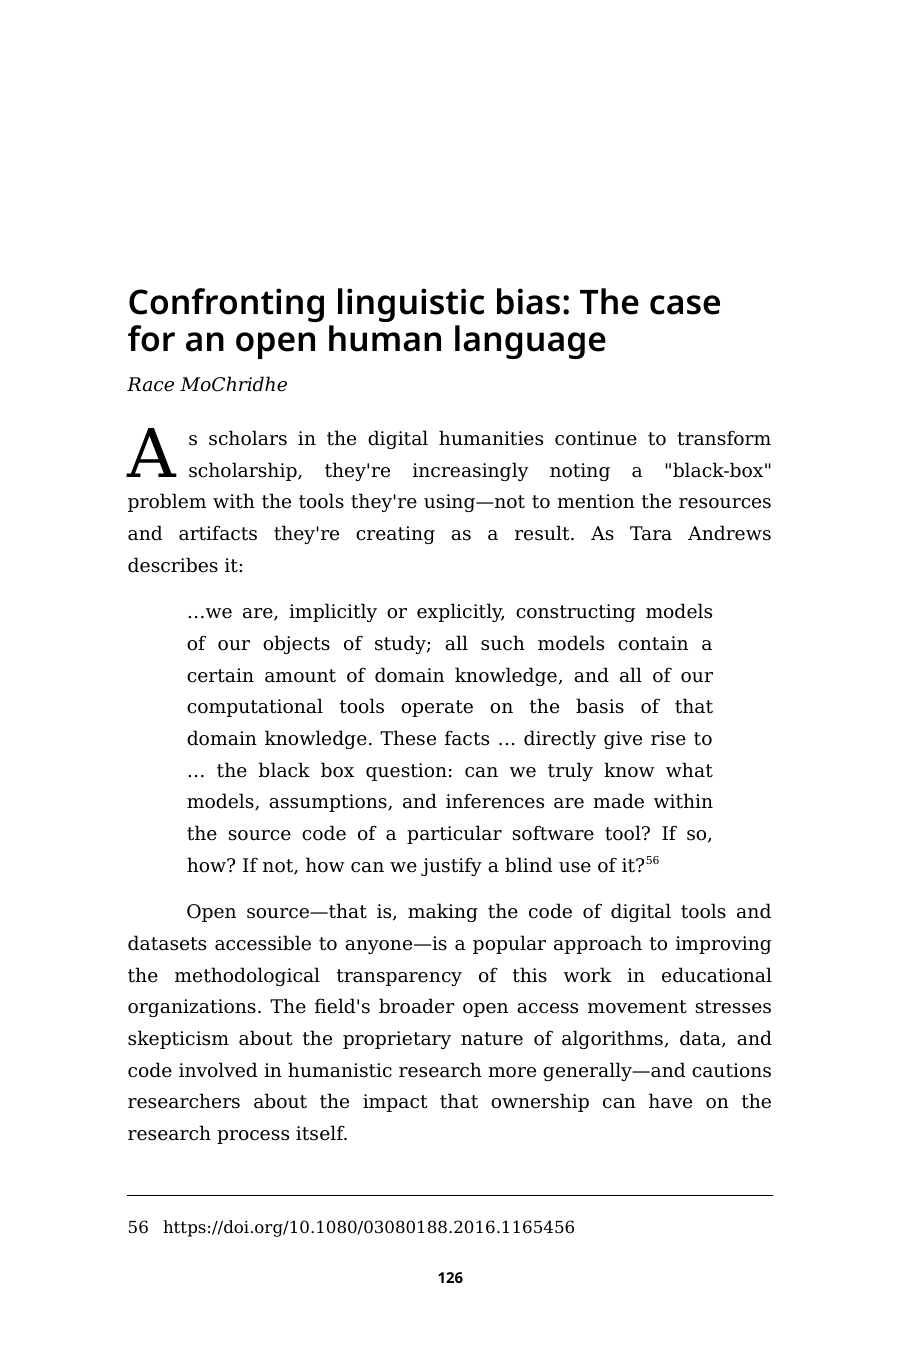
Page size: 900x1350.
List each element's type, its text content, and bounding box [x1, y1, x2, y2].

subtitle Confronting linguistic bias: The case for an open human language [127, 283, 772, 361]
text Open source—that is, making the code of digital tools and datasets accessible to anyone—is a popular approach to improving the methodological transparency of this work in educational organizations. The field's broader open access movement stresses skepticism about the proprietary nature of algorithms, data, and code involved in humanistic research more generally—and cautions researchers about the impact that ownership can have on the research process itself. [127, 901, 772, 1145]
text As scholars in the digital humanities continue to transform scholarship, they're increasingly noting a "black-box" problem with the tools they're using—not to mention the resources and artifacts they're creating as a result. As Tara Andrews describes it: [127, 428, 772, 577]
text Race MoChridhe [127, 374, 772, 396]
text https://doi.org/10.1080/03080188.2016.1165456 [127, 1218, 772, 1237]
text …we are, implicitly or explicitly, constructing models of our objects of study; all such models contain a certain amount of domain knowledge, and all of our computational tools operate on the basis of that domain knowledge. These facts … directly give rise to … the black box question: can we truly know what models, assumptions, and inferences are made within the source code of a particular software tool? If so, how? If not, how can we justify a blind use of it? [187, 601, 713, 877]
